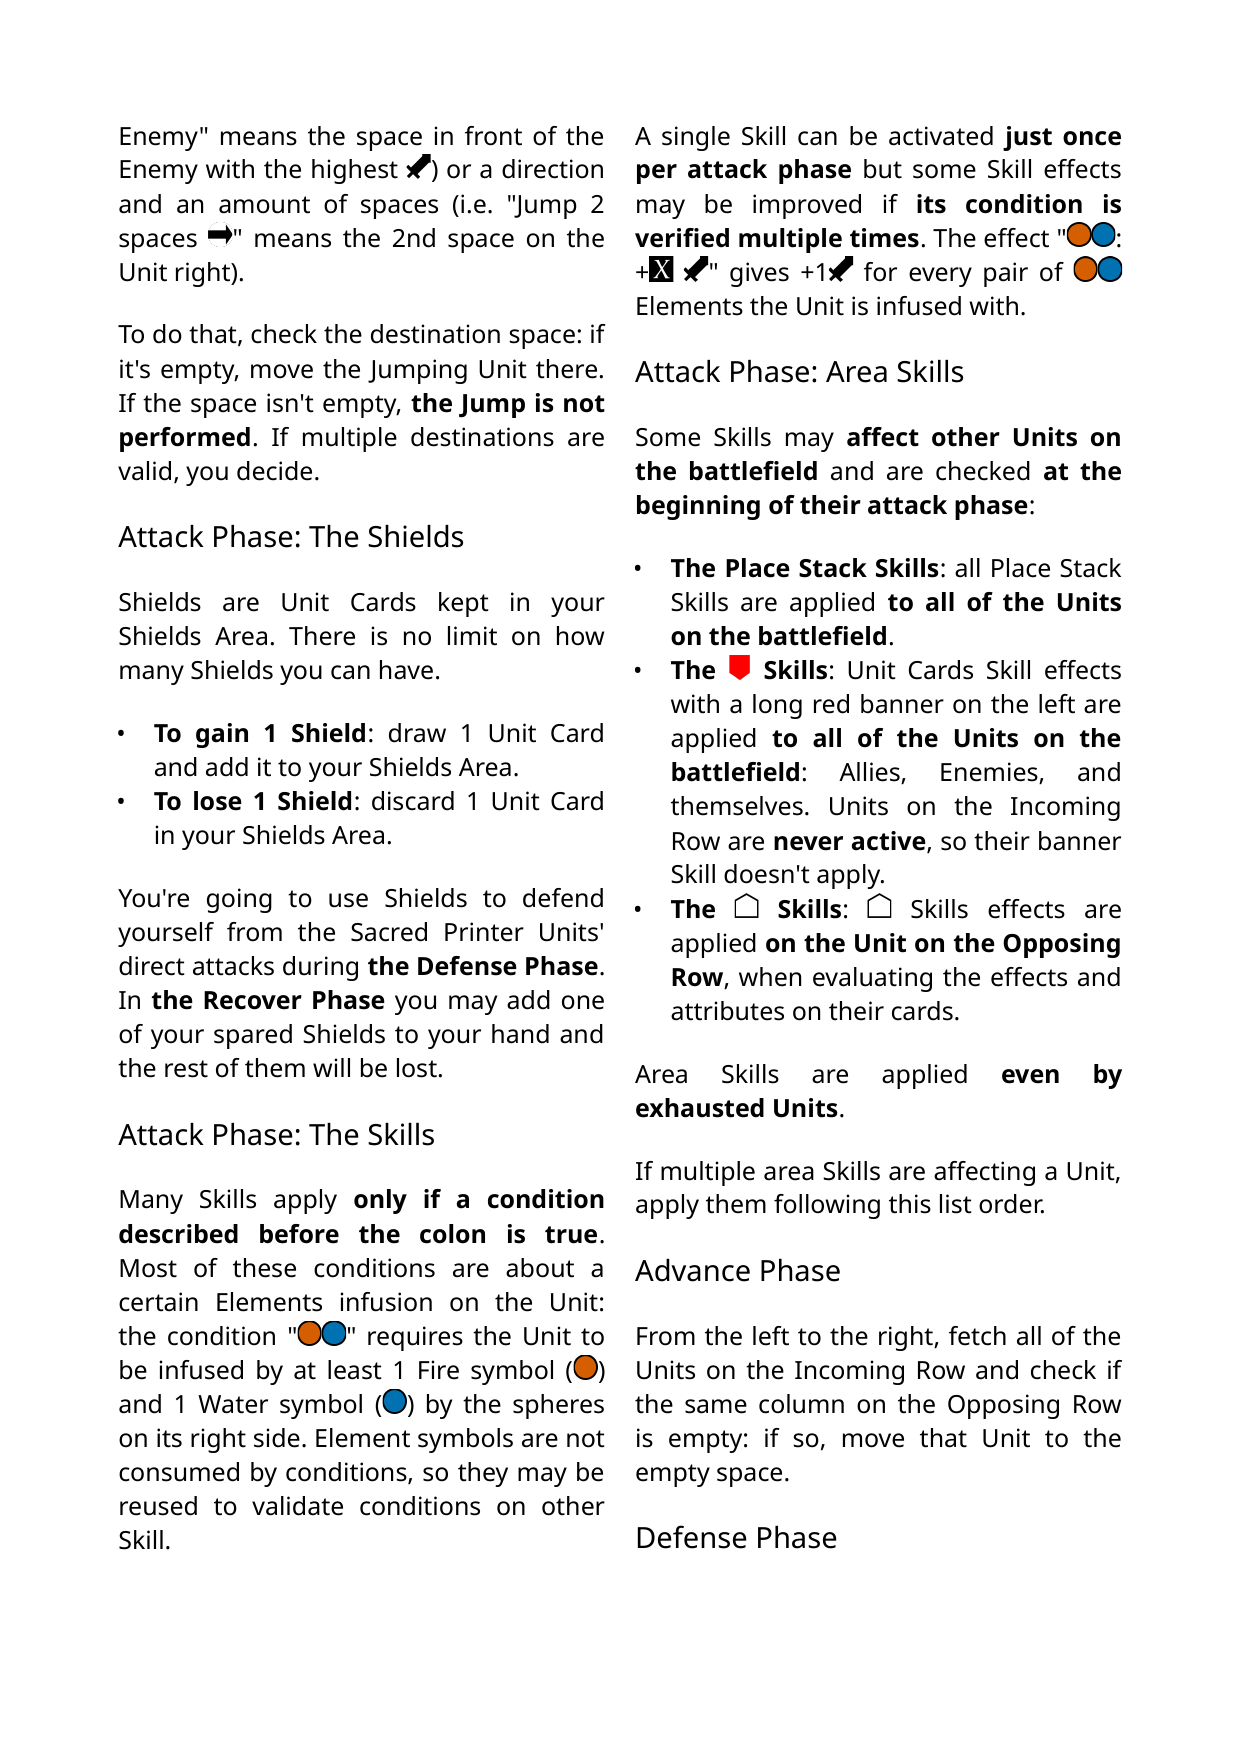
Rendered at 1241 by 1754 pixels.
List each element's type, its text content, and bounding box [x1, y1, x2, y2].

picture [573, 1355, 598, 1380]
text If multiple area Skills are affecting a Unit, apply them following this list order. [635, 1153, 1122, 1221]
picture [649, 256, 674, 282]
text Attack Phase: Area Skills [635, 351, 1122, 391]
picture [1073, 256, 1123, 282]
picture [828, 256, 854, 282]
text Attack Phase: The Shields [118, 516, 605, 556]
text Many Skills apply only if a condition described before the colon is true. Most of these conditions are about a certain Elements infusion on the Unit: the condition "" requires the Unit to be infused by at least 1 Fire symbol () and 1 Water symbol () by the spheres on its right side. Element symbols are not consumed by conditions, so they may be reused to validate conditions on other Skill. [118, 1182, 605, 1557]
text Some Skills may affect other Units on the battlefield and are checked at the beginning of their attack phase: [635, 420, 1122, 522]
picture [727, 655, 752, 680]
text Advance Phase [635, 1250, 1122, 1290]
list The Place Stack Skills: all Place Stack Skills are applied to all of the Units on the battlefield. [633, 551, 1122, 653]
picture [1066, 222, 1116, 247]
list The Skills: Skills effects are applied on the Unit on the Opposing Row, when evaluating the effects and attributes on their cards. [633, 891, 1122, 1027]
list To lose 1 Shield: discard 1 Unit Card in your Shields Area. [116, 784, 605, 852]
text From the left to the right, fetch all of the Units on the Incoming Row and check if the same column on the Opposing Row is empty: if so, move that Unit to the empty space. [635, 1318, 1122, 1489]
text Defense Phase [635, 1517, 1122, 1557]
text A single Skill can be activated just once per attack phase but some Skill effects may be improved if its condition is verified multiple times. The effect ": + " gives +1 for every pair of Elements the Unit is infused with. [635, 118, 1122, 322]
picture [734, 893, 759, 918]
picture [683, 256, 709, 282]
text Enemy" means the space in front of the Enemy with the highest ) or a direction and an amount of spaces (i.e. "Jump 2 spaces " means the 2nd space on the Unit right). [118, 118, 605, 288]
picture [867, 893, 892, 918]
picture [406, 154, 431, 179]
text To do that, check the destination space: if it's empty, move the Jumping Unit there. If the space isn't empty, the Jump is not performed. If multiple destinations are valid, you decide. [118, 317, 605, 487]
text You're going to use Shields to defend yourself from the Sacred Printer Units' direct attacks during the Defense Phase. In the Recover Phase you may add one of your spared Shields to your hand and the rest of them will be lost. [118, 881, 605, 1085]
text Attack Phase: The Skills [118, 1114, 605, 1153]
picture [208, 222, 233, 247]
list The Skills: Unit Cards Skill effects with a long red banner on the left are applied to all of the Units on the battlefield: Allies, Enemies, and themselves. Units on the Incoming Row are never active, so their banner Skill doesn't apply. [633, 653, 1122, 891]
picture [297, 1321, 347, 1346]
picture [382, 1389, 407, 1414]
text Shields are Unit Cards kept in your Shields Area. There is no limit on how many Shields you can have. [118, 585, 605, 687]
list To gain 1 Shield: draw 1 Unit Card and add it to your Shields Area. [116, 716, 605, 784]
text Area Skills are applied even by exhausted Units. [635, 1056, 1122, 1124]
